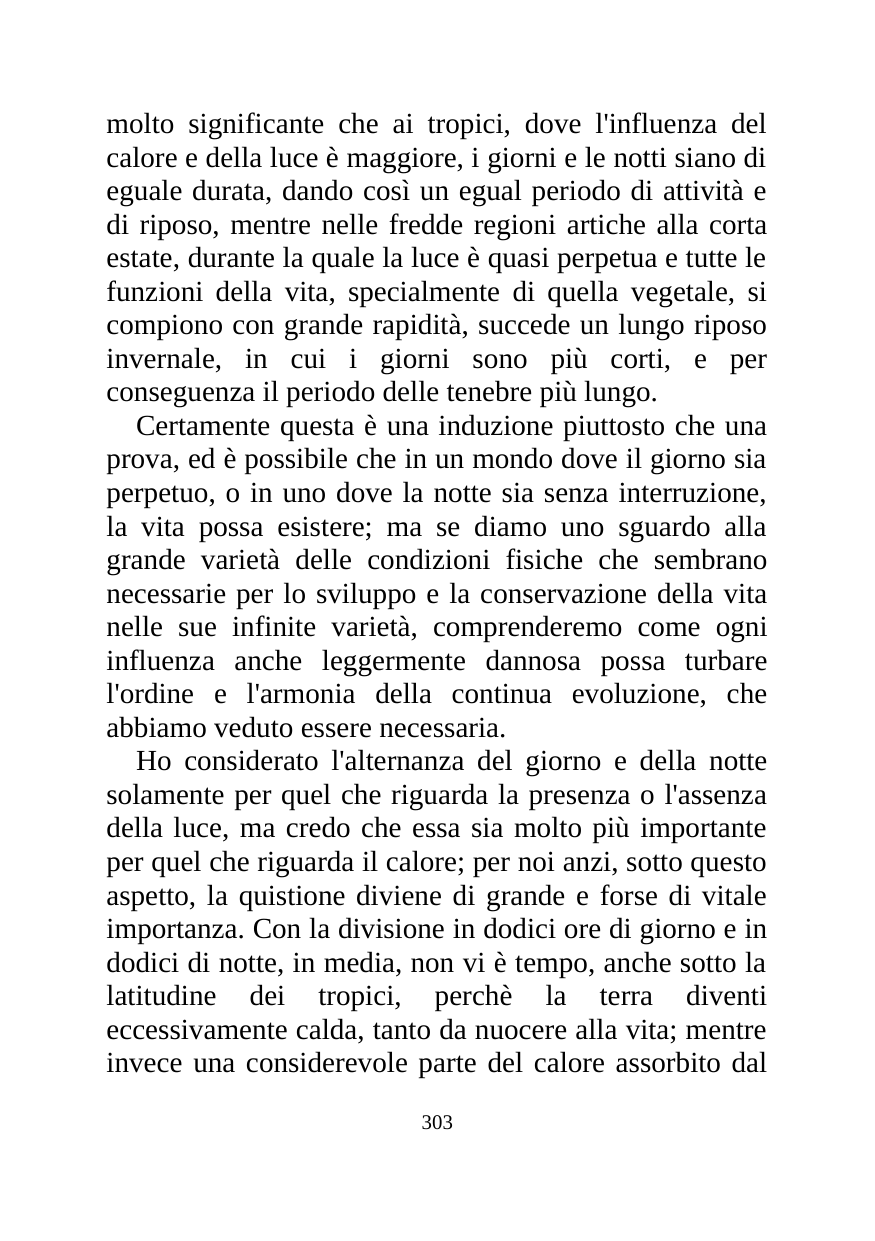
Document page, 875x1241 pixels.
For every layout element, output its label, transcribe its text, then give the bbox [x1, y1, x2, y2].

text molto significante che ai tropici, dove l'influenza del calore e della luce è maggiore, i giorni e le notti siano di eguale durata, dando così un egual periodo di attività e di riposo, mentre nelle fredde regioni artiche alla corta estate, durante la quale la luce è quasi perpetua e tutte le funzioni della vita, specialmente di quella vegetale, si compiono con grande rapidità, succede un lungo riposo invernale, in cui i giorni sono più corti, e per conseguenza il periodo delle tenebre più lungo. [106, 106, 768, 408]
text Certamente questa è una induzione piuttosto che una prova, ed è possibile che in un mondo dove il giorno sia perpetuo, o in uno dove la notte sia senza interruzione, la vita possa esistere; ma se diamo uno sguardo alla grande varietà delle condizioni fisiche che sembrano necessarie per lo sviluppo e la conservazione della vita nelle sue infinite varietà, comprenderemo come ogni influenza anche leggermente dannosa possa turbare l'ordine e l'armonia della continua evoluzione, che abbiamo veduto essere necessaria. [106, 408, 768, 743]
text Ho considerato l'alternanza del giorno e della notte solamente per quel che riguarda la presenza o l'assenza della luce, ma credo che essa sia molto più importante per quel che riguarda il calore; per noi anzi, sotto questo aspetto, la quistione diviene di grande e forse di vitale importanza. Con la divisione in dodici ore di giorno e in dodici di notte, in media, non vi è tempo, anche sotto la latitudine dei tropici, perchè la terra diventi eccessivamente calda, tanto da nuocere alla vita; mentre invece una considerevole parte del calore assorbito dal [106, 743, 768, 1079]
